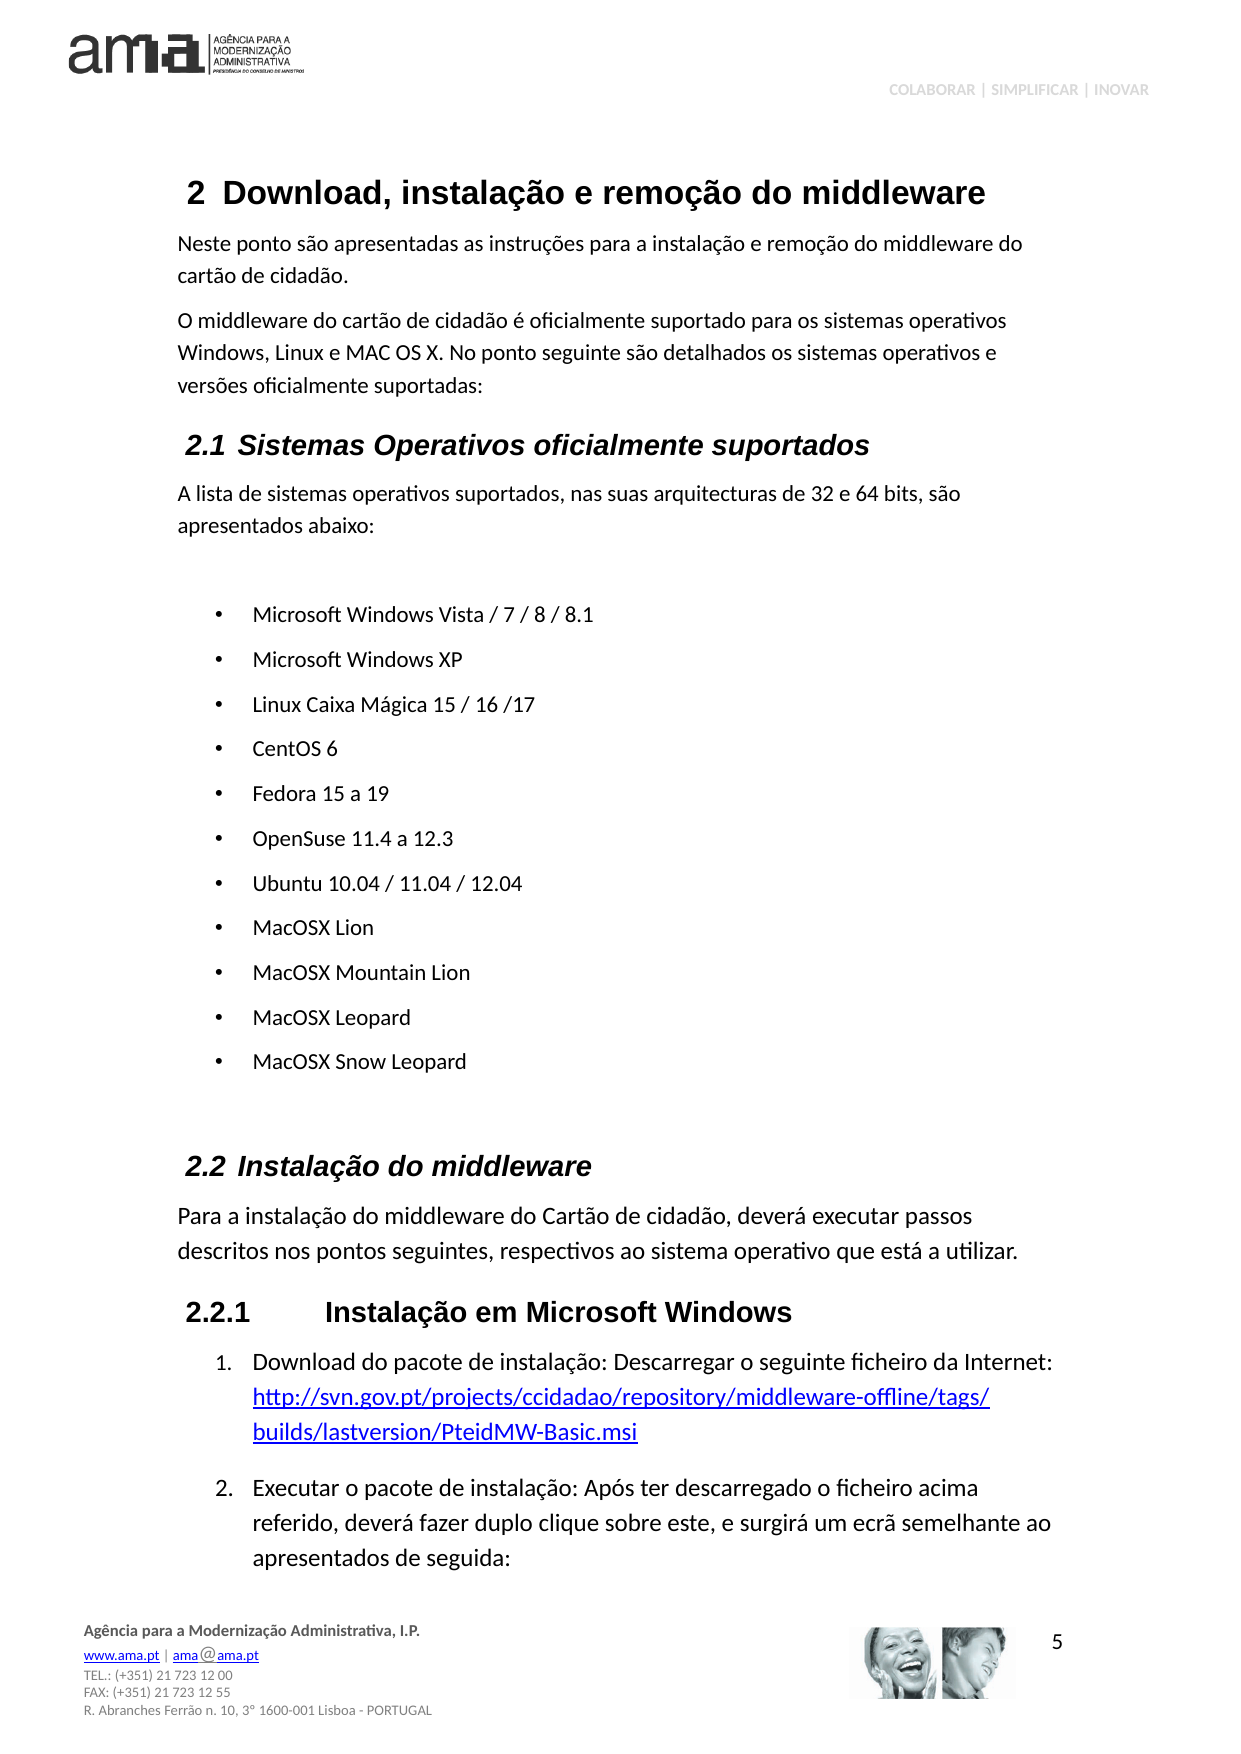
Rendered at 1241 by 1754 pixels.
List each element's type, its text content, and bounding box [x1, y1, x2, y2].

list MacOSX Lion [215, 913, 1063, 941]
text Neste ponto são apresentadas as instruções para a instalação e remoção do middleware do cartão de cidadão. [177, 229, 1063, 290]
list Linux Caixa Mágica 15 / 16 /17 [215, 690, 1063, 718]
text O middleware do cartão de cidadão é oficialmente suportado para os sistemas operativos Windows, Linux e MAC OS X. No ponto seguinte são detalhados os sistemas operativos e versões oficialmente suportadas: [177, 306, 1063, 399]
subtitle Download, instalação e remoção do middleware [177, 173, 1063, 211]
list MacOSX Leopard [215, 1003, 1063, 1031]
list OpenSuse 11.4 a 12.3 [215, 824, 1063, 852]
list CentOS 6 [215, 734, 1063, 763]
list Executar o pacote de instalação: Após ter descarregado o ficheiro acima referido, deverá fazer duplo clique sobre este, e surgirá um ecrã semelhante ao apresentados de seguida: [215, 1472, 1063, 1573]
subtitle Instalação do middleware [177, 1149, 1063, 1183]
list Microsoft Windows XP [215, 645, 1063, 673]
subtitle Instalação em Microsoft Windows [177, 1295, 1063, 1329]
list Microsoft Windows Vista / 7 / 8 / 8.1 [215, 601, 1063, 628]
picture [68, 34, 304, 75]
text A lista de sistemas operativos suportados, nas suas arquitecturas de 32 e 64 bits, são apresentados abaixo: [177, 479, 1063, 539]
list Download do pacote de instalação: Descarregar o seguinte ficheiro da Internet: http://svn.gov.pt/projects/ccidadao/repository/middleware-offline/tags/builds/lastversion/PteidMW-Basic.msi [215, 1346, 1063, 1447]
list Fedora 15 a 19 [215, 779, 1063, 807]
text Para a instalação do middleware do Cartão de cidadão, deverá executar passos descritos nos pontos seguintes, respectivos ao sistema operativo que está a utilizar. [177, 1200, 1063, 1266]
list MacOSX Snow Leopard [215, 1047, 1063, 1075]
picture [849, 1627, 1017, 1699]
subtitle Sistemas Operativos oficialmente suportados [177, 428, 1063, 461]
list Ubuntu 10.04 / 11.04 / 12.04 [215, 869, 1063, 897]
list MacOSX Mountain Lion [215, 958, 1063, 986]
